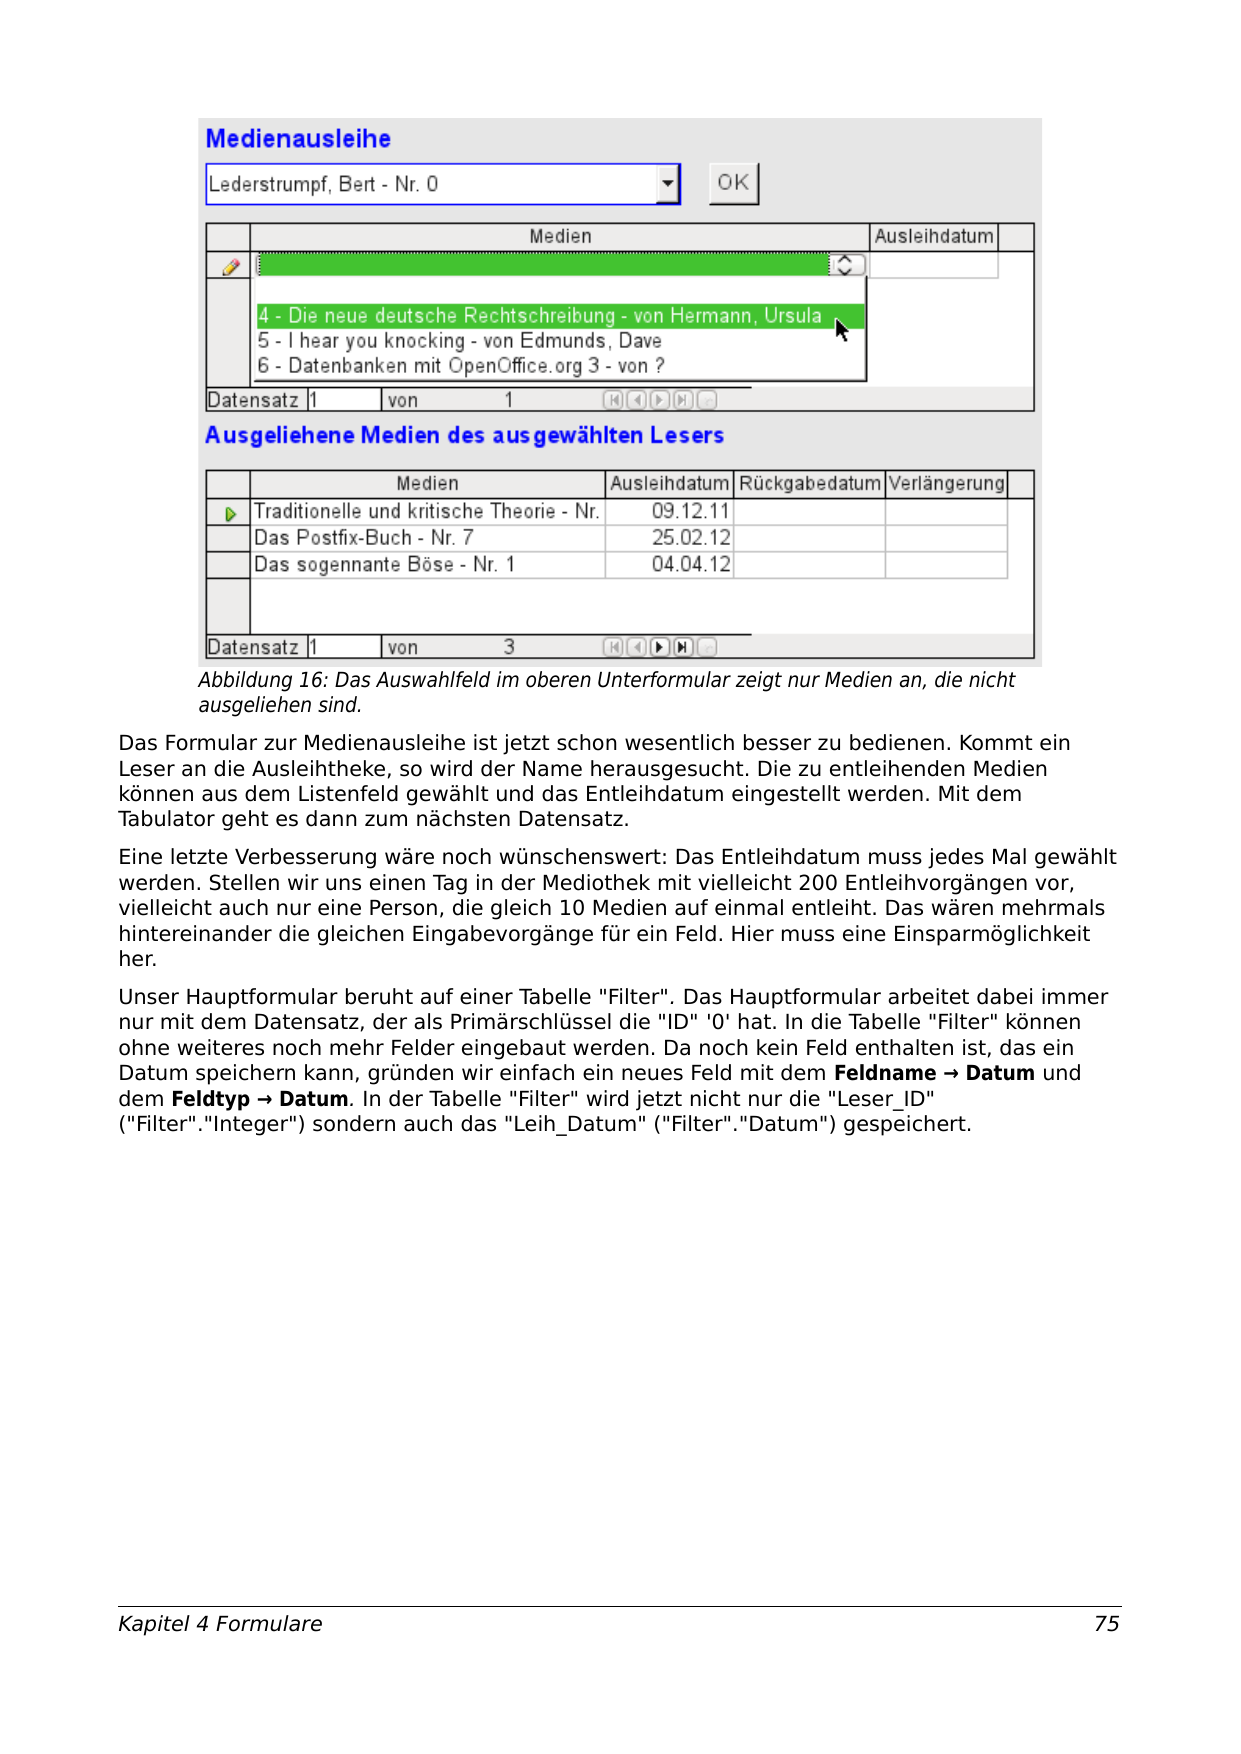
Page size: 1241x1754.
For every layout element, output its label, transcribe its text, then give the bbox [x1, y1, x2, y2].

text Das Formular zur Medienausleihe ist jetzt schon wesentlich besser zu bedienen. Kommt ein Leser an die Ausleihtheke, so wird der Name herausgesucht. Die zu entleihenden Medien können aus dem Listenfeld gewählt und das Entleihdatum eingestellt werden. Mit dem Tabulator geht es dann zum nächsten Datensatz. [118, 731, 1122, 832]
text Eine letzte Verbesserung wäre noch wünschenswert: Das Entleihdatum muss jedes Mal gewählt werden. Stellen wir uns einen Tag in der Mediothek mit vielleicht 200 Entleihvorgängen vor, vielleicht auch nur eine Person, die gleich 10 Medien auf einmal entleiht. Das wären mehrmals hintereinander die gleichen Eingabevorgänge für ein Feld. Hier muss eine Einsparmöglichkeit her. [118, 845, 1122, 971]
text Abbildung 16: Das Auswahlfeld im oberen Unterformular zeigt nur Medien an, die nicht ausgeliehen sind. [198, 667, 1042, 718]
picture [198, 118, 1043, 667]
text Unser Hauptformular beruht auf einer Tabelle "Filter". Das Hauptformular arbeitet dabei immer nur mit dem Datensatz, der als Primärschlüssel die "ID" '0' hat. In die Tabelle "Filter" können ohne weiteres noch mehr Felder eingebaut werden. Da noch kein Feld enthalten ist, das ein Datum speichern kann, gründen wir einfach ein neues Feld mit dem Feldname → Datum und dem Feldtyp → Datum. In der Tabelle "Filter" wird jetzt nicht nur die "Leser_ID" ("Filter"."Integer") sondern auch das "Leih_Datum" ("Filter"."Datum") gespeichert. [118, 985, 1122, 1136]
